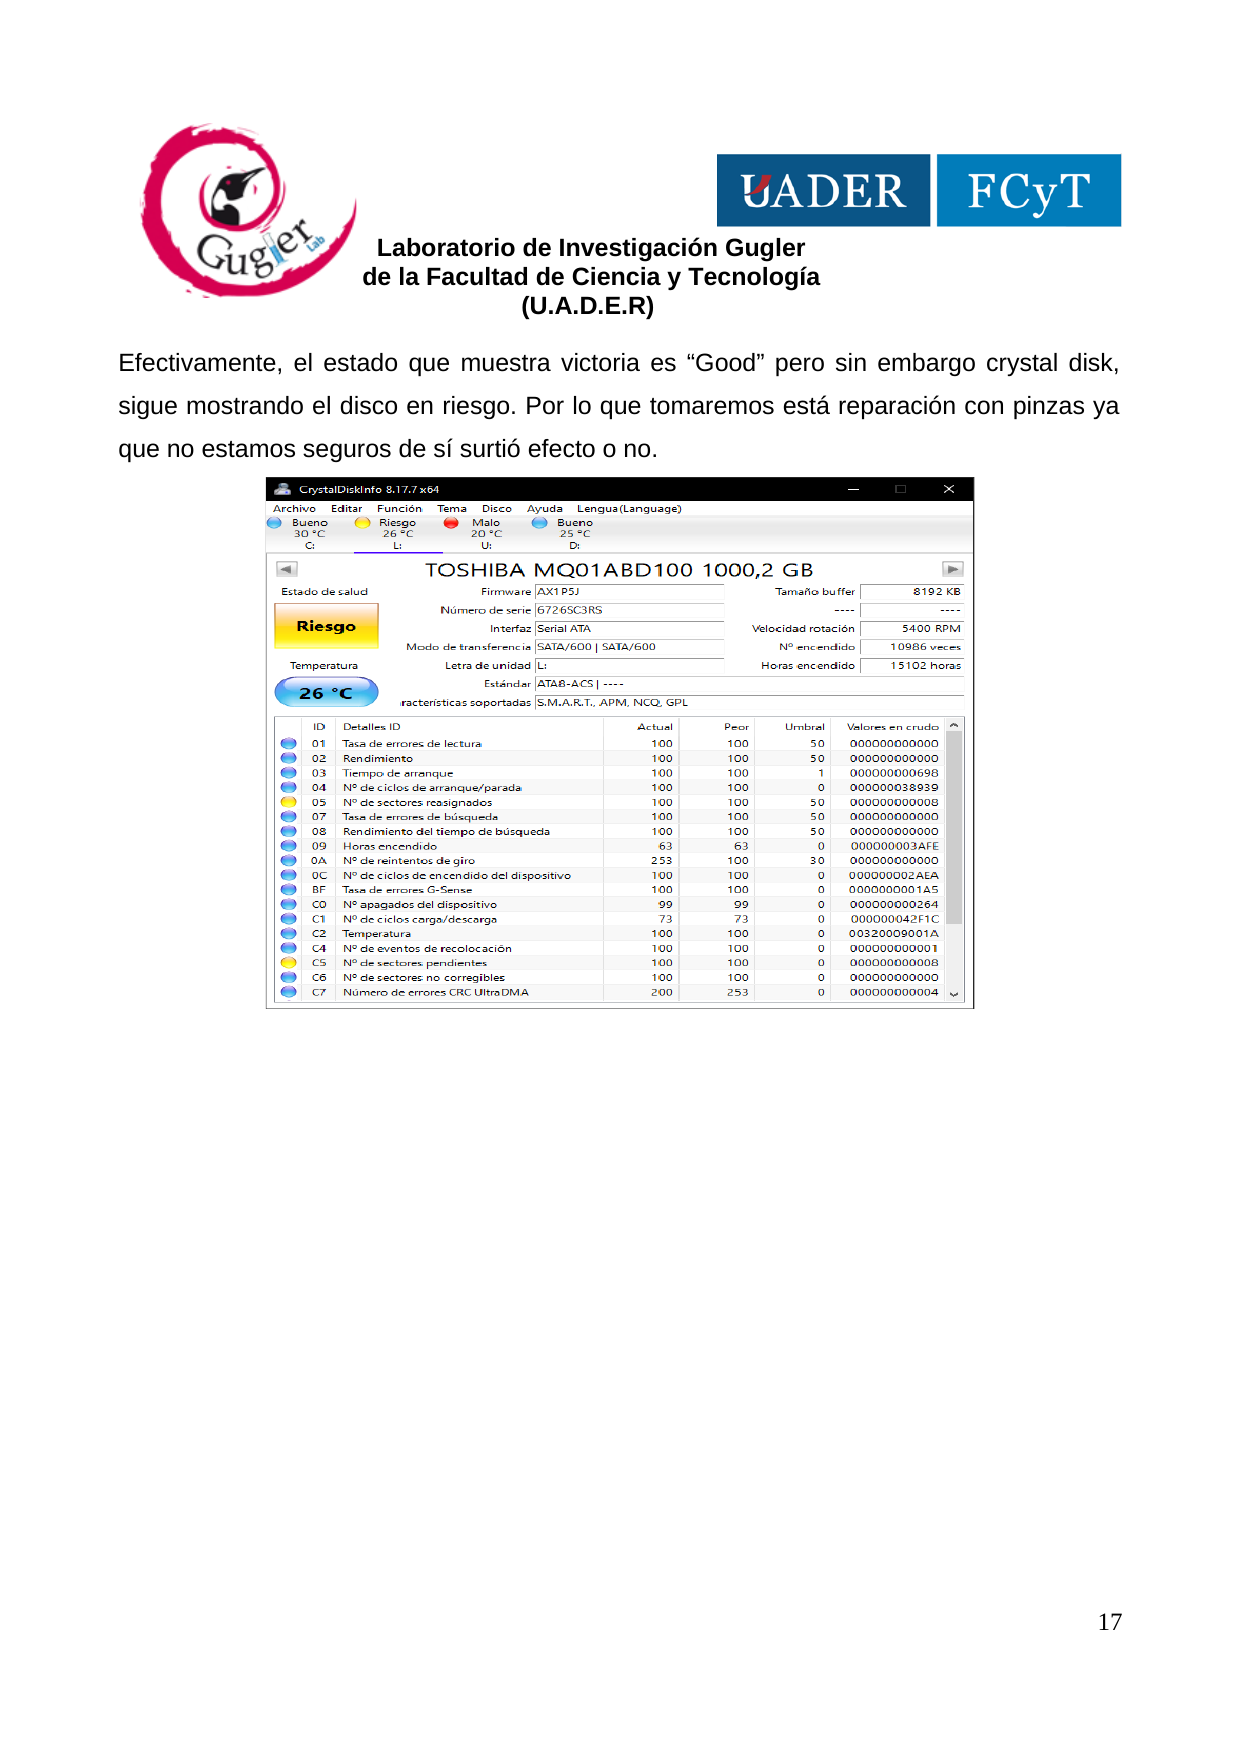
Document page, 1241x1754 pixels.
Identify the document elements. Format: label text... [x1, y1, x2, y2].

picture [717, 153, 1122, 227]
picture [1033, 185, 1048, 209]
picture [265, 477, 975, 1009]
picture [970, 175, 994, 207]
text Efectivamente, el estado que muestra victoria es “Good” pero sin embargo crystal disk, sigue mostrando el disco en riesgo. Por lo que tomaremos está reparación con pinzas ya que no estamos seguros de sí surtió efecto o no. [118, 348, 1122, 463]
picture [1000, 174, 1027, 208]
picture [1061, 175, 1089, 207]
picture [127, 123, 371, 298]
